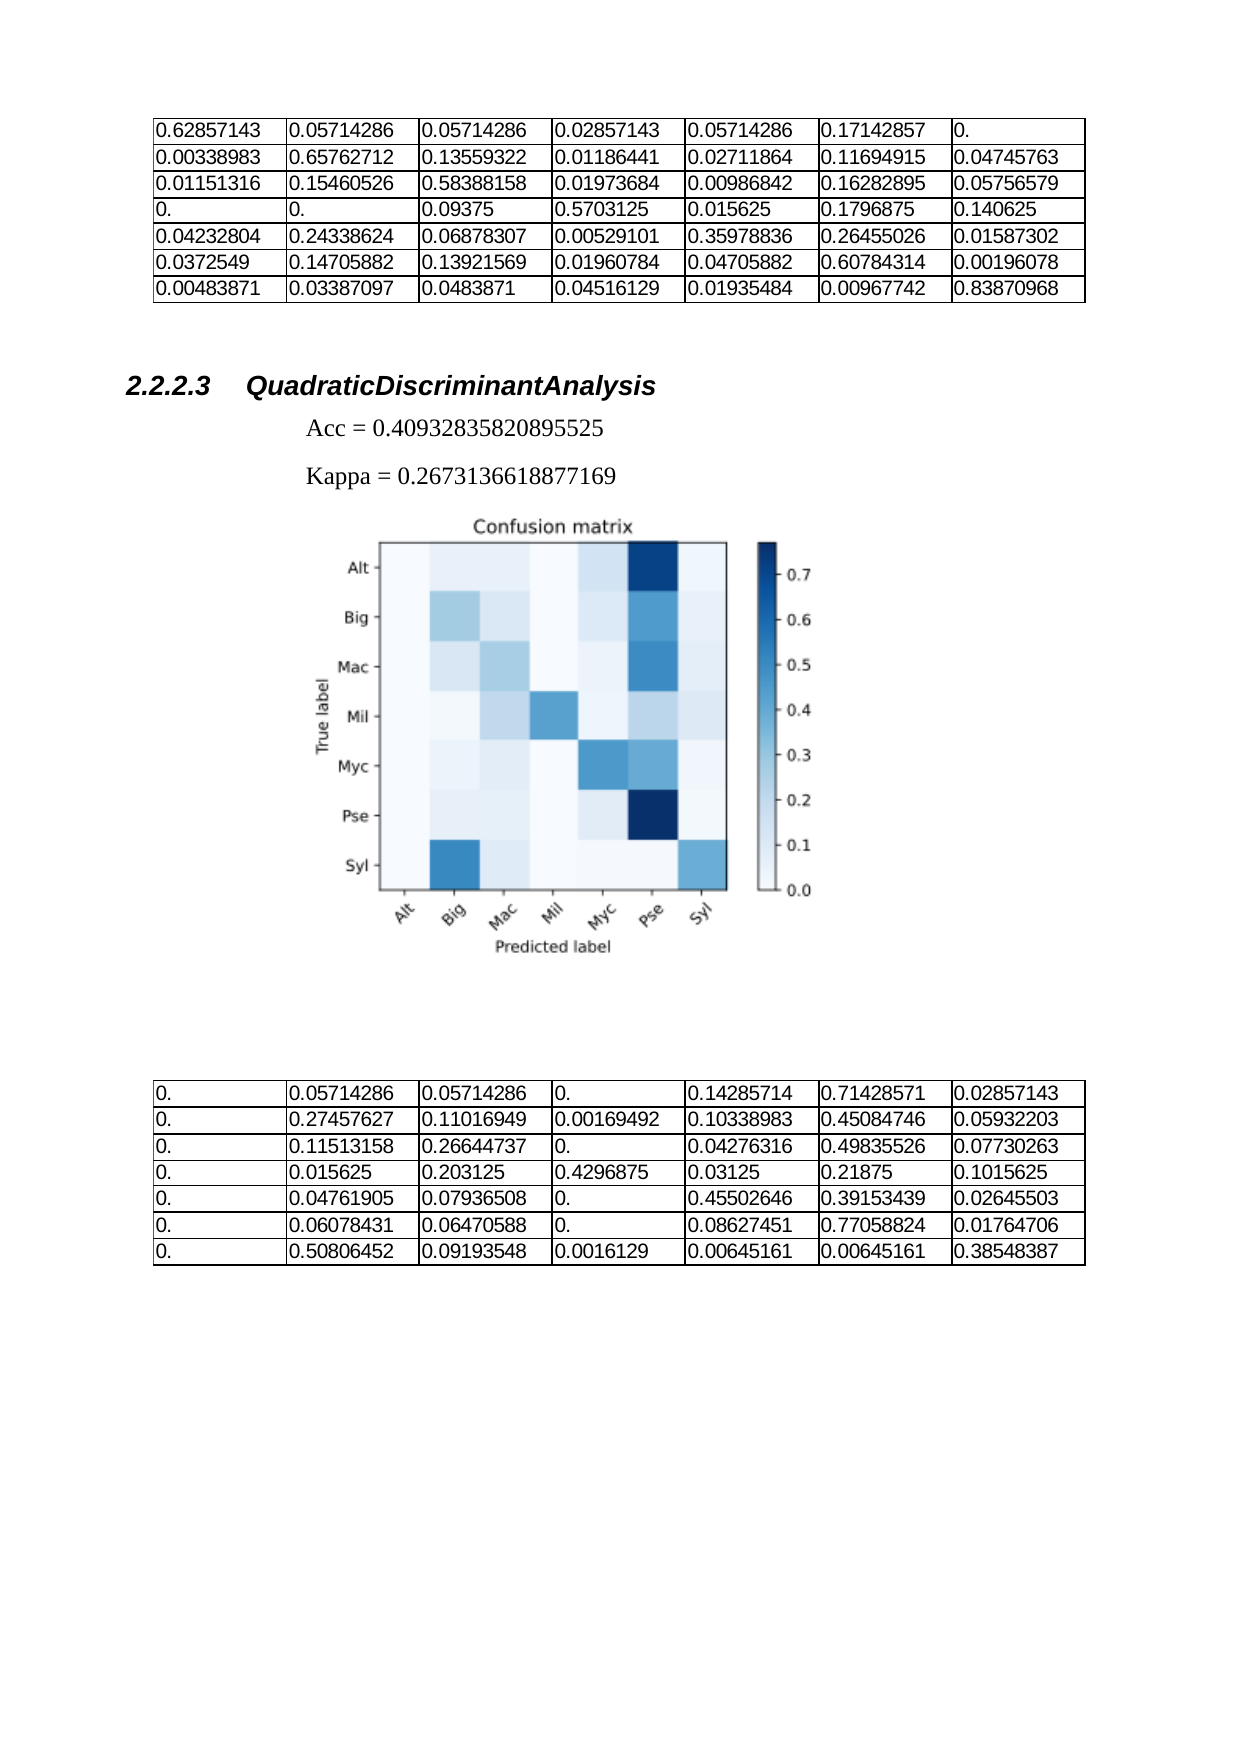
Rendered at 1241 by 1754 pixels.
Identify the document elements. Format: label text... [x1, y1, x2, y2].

picture [305, 508, 823, 967]
subtitle QuadraticDiscriminantAnalysis [118, 369, 1122, 401]
list Kappa = 0.2673136618877169 [268, 461, 1122, 490]
list Acc = 0.40932835820895525 [268, 413, 1122, 442]
